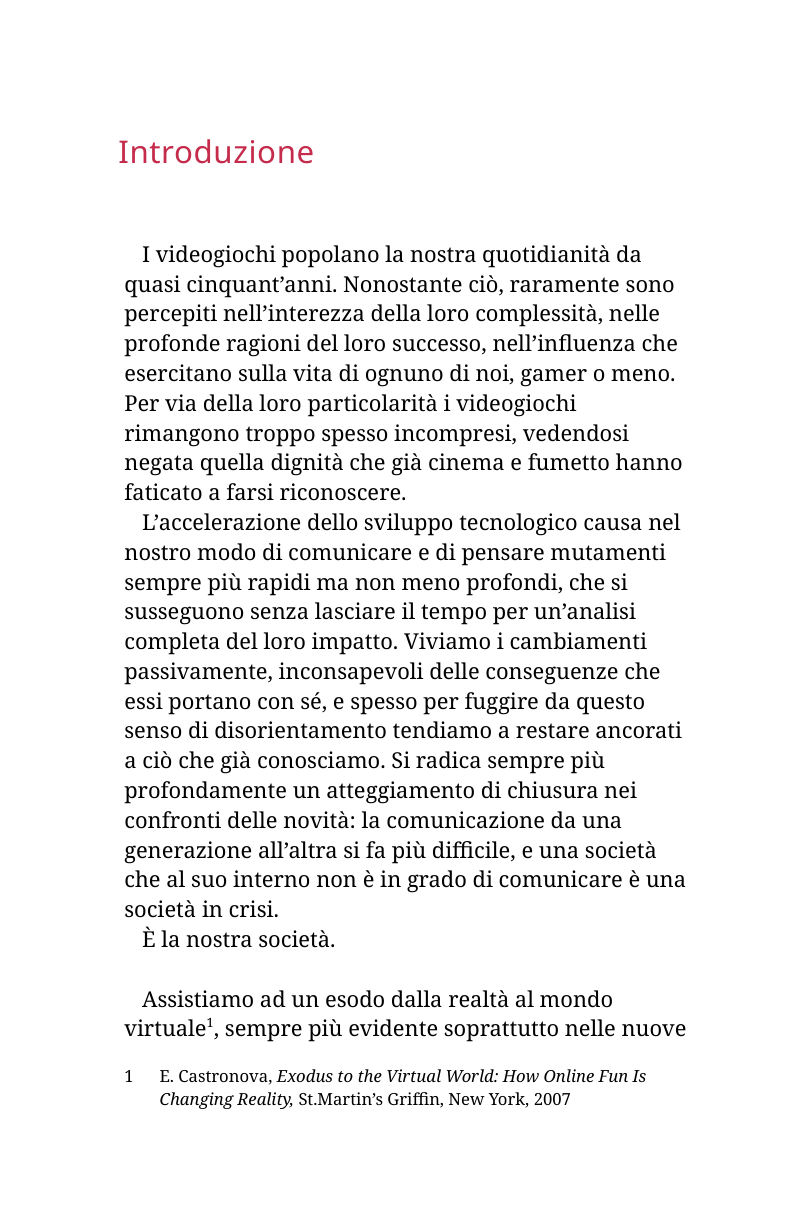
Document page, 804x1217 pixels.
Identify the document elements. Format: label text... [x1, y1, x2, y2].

text L’accelerazione dello sviluppo tecnologico causa nel nostro modo di comunicare e di pensare mutamenti sempre più rapidi ma non meno profondi, che si susseguono senza lasciare il tempo per un’analisi completa del loro impatto. Viviamo i cambiamenti passivamente, inconsapevoli delle conseguenze che essi portano con sé, e spesso per fuggire da questo senso di disorientamento tendiamo a restare ancorati a ciò che già conosciamo. Si radica sempre più profondamente un atteggiamento di chiusura nei confronti delle novità: la comunicazione da una generazione all’altra si fa più difficile, e una società che al suo interno non è in grado di comunicare è una società in crisi. [124, 507, 697, 924]
text È la nostra società. [124, 924, 697, 954]
text I videogiochi popolano la nostra quotidianità da quasi cinquant’anni. Nonostante ciò, raramente sono percepiti nell’interezza della loro complessità, nelle profonde ragioni del loro successo, nell’influenza che esercitano sulla vita di ognuno di noi, gamer o meno. Per via della loro particolarità i videogiochi rimangono troppo spesso incompresi, vedendosi negata quella dignità che già cinema e fumetto hanno faticato a farsi riconoscere. [124, 239, 697, 507]
subtitle Introduzione [118, 130, 697, 172]
text E. Castronova, Exodus to the Virtual World: How Online Fun Is Changing Reality, St.Martin’s Griffin, New York, 2007 [124, 1065, 697, 1110]
text Assistiamo ad un esodo dalla realtà al mondo virtuale, sempre più evidente soprattutto nelle nuove [124, 983, 697, 1043]
